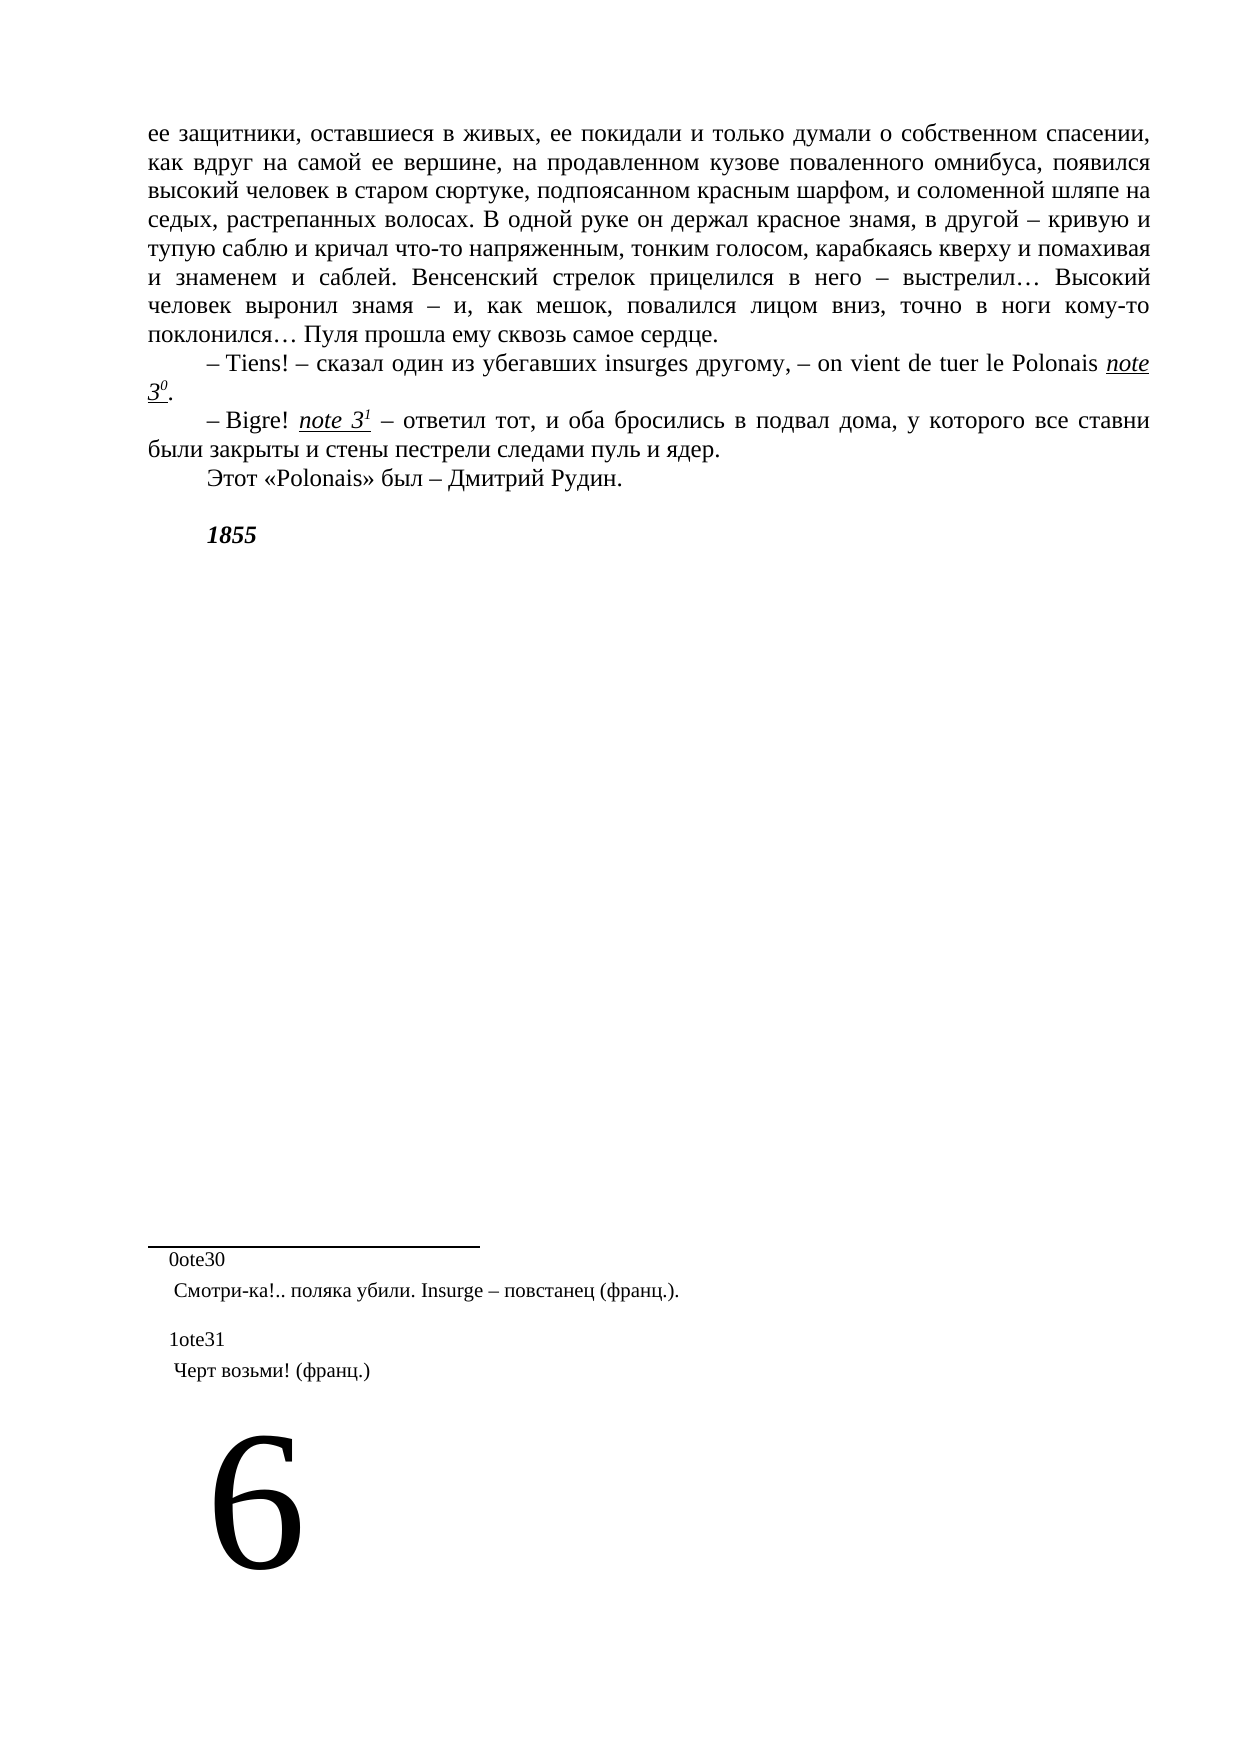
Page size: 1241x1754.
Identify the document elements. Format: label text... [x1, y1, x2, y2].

text ote30 [148, 1247, 1152, 1278]
text Черт возьми! (франц.) [148, 1358, 1152, 1382]
text ote31 [148, 1326, 1152, 1358]
text – Тiens! – сказал один из убегавших insurges другому, – on vient de tuer le Polonais note 3. [148, 348, 1152, 406]
text Этот «Polonais» был – Дмитрий Рудин. [148, 463, 1152, 492]
text – Bigre! note 3 – ответил тот, и оба бросились в подвал дома, у которого все ставни были закрыты и стены пестрели следами пуль и ядер. [148, 406, 1152, 463]
text Смотри-ка!.. поляка убили. Insurge – повстанец (франц.). [148, 1278, 1152, 1302]
text ее защитники, оставшиеся в живых, ее покидали и только думали о собственном спасении, как вдруг на самой ее вершине, на продавленном кузове поваленного омнибуса, появился высокий человек в старом сюртуке, подпоясанном красным шарфом, и соломенной шляпе на седых, растрепанных волосах. В одной руке он держал красное знамя, в другой – кривую и тупую саблю и кричал что-то напряженным, тонким голосом, карабкаясь кверху и помахивая и знаменем и саблей. Венсенский стрелок прицелился в него – выстрелил… Высокий человек выронил знамя – и, как мешок, повалился лицом вниз, точно в ноги кому-то поклонился… Пуля прошла ему сквозь самое сердце. [148, 118, 1152, 348]
text 6 [148, 1382, 1152, 1612]
text 1855 [148, 521, 1152, 549]
